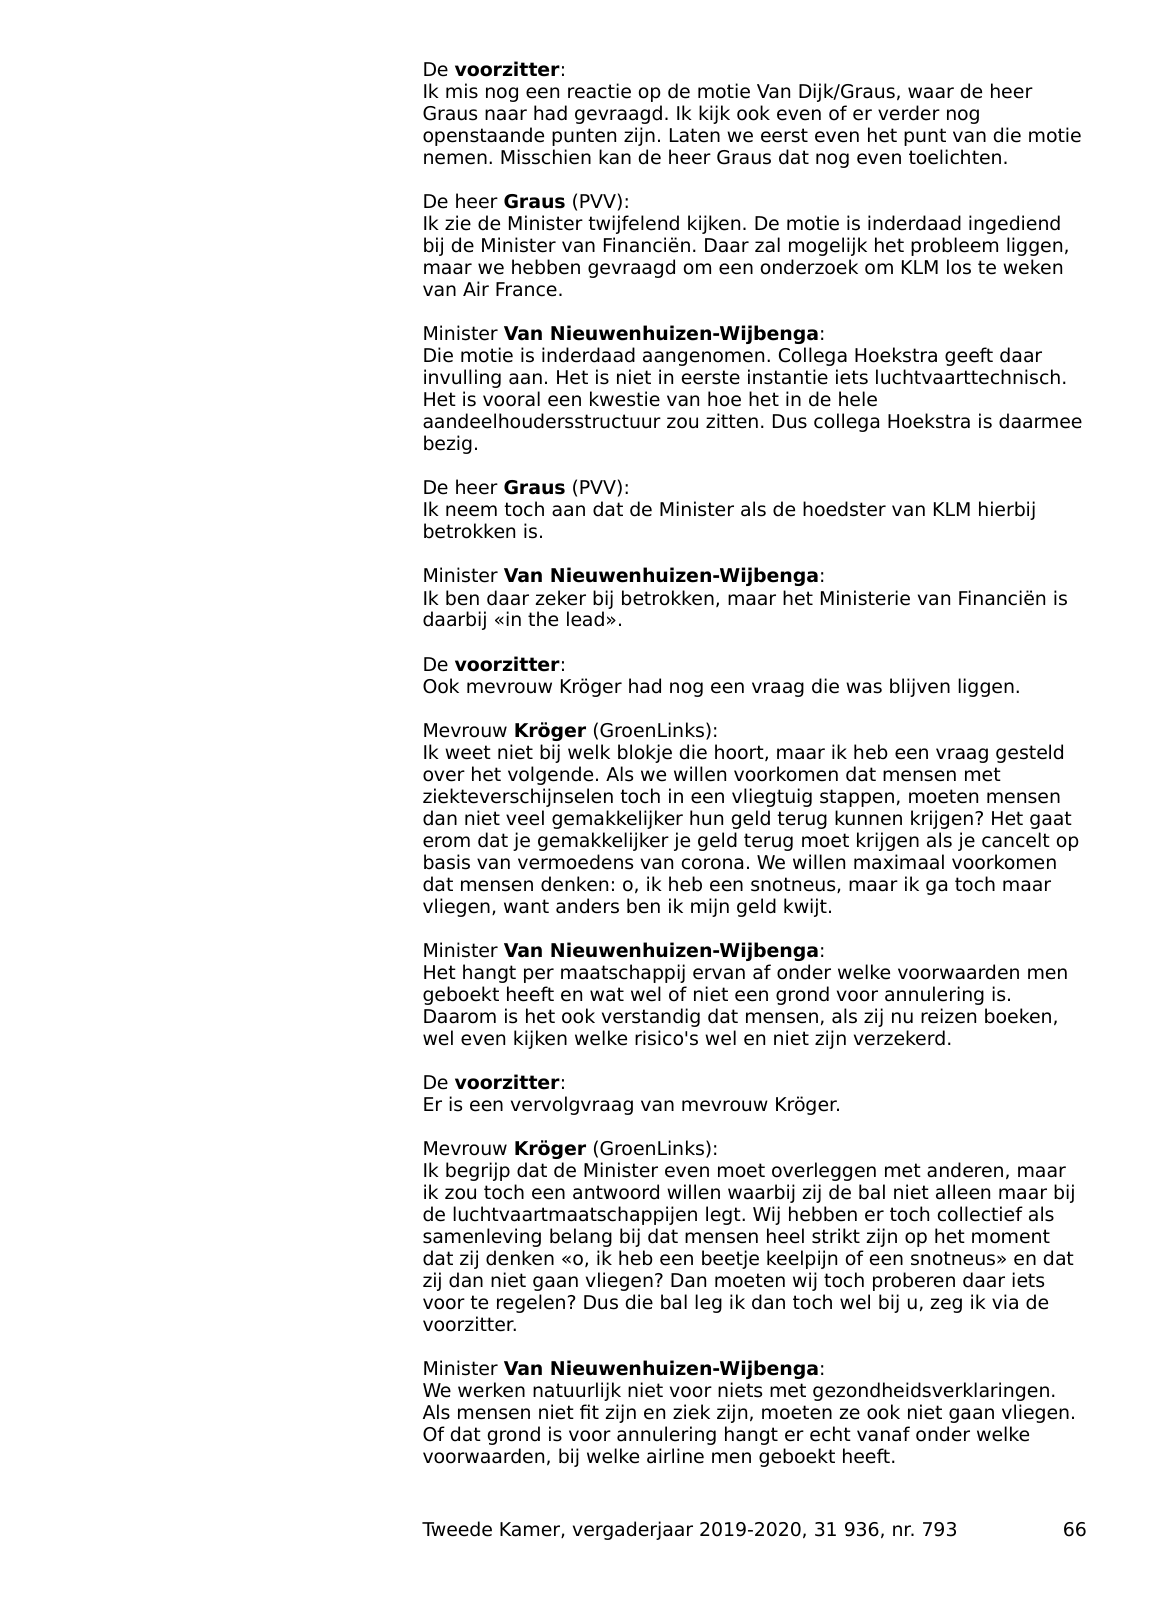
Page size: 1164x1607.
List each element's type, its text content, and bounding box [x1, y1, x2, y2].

text Het hangt per maatschappij ervan af onder welke voorwaarden men geboekt heeft en wat wel of niet een grond voor annulering is. Daarom is het ook verstandig dat mensen, als zij nu reizen boeken, wel even kijken welke risico's wel en niet zijn verzekerd. [422, 962, 1087, 1049]
text De voorzitter: [422, 653, 1087, 676]
text Ik zie de Minister twijfelend kijken. De motie is inderdaad ingediend bij de Minister van Financiën. Daar zal mogelijk het probleem liggen, maar we hebben gevraagd om een onderzoek om KLM los te weken van Air France. [422, 213, 1087, 301]
text Ik begrijp dat de Minister even moet overleggen met anderen, maar ik zou toch een antwoord willen waarbij zij de bal niet alleen maar bij de luchtvaartmaatschappijen legt. Wij hebben er toch collectief als samenleving belang bij dat mensen heel strikt zijn op het moment dat zij denken «o, ik heb een beetje keelpijn of een snotneus» en dat zij dan niet gaan vliegen? Dan moeten wij toch proberen daar iets voor te regelen? Dus die bal leg ik dan toch wel bij u, zeg ik via de voorzitter. [422, 1160, 1087, 1336]
text Ik ben daar zeker bij betrokken, maar het Ministerie van Financiën is daarbij «in the lead». [422, 587, 1087, 631]
text De heer Graus (PVV): [422, 191, 1087, 213]
text We werken natuurlijk niet voor niets met gezondheidsverklaringen. Als mensen niet fit zijn en ziek zijn, moeten ze ook niet gaan vliegen. Of dat grond is voor annulering hangt er echt vanaf onder welke voorwaarden, bij welke airline men geboekt heeft. [422, 1380, 1087, 1468]
text De voorzitter: [422, 1072, 1087, 1094]
text De voorzitter: [422, 59, 1087, 81]
text Mevrouw Kröger (GroenLinks): [422, 720, 1087, 742]
text Minister Van Nieuwenhuizen-Wijbenga: [422, 940, 1087, 962]
text Minister Van Nieuwenhuizen-Wijbenga: [422, 565, 1087, 587]
text Minister Van Nieuwenhuizen-Wijbenga: [422, 323, 1087, 345]
text Ook mevrouw Kröger had nog een vraag die was blijven liggen. [422, 676, 1087, 697]
text Minister Van Nieuwenhuizen-Wijbenga: [422, 1358, 1087, 1380]
text De heer Graus (PVV): [422, 477, 1087, 499]
text Ik neem toch aan dat de Minister als de hoedster van KLM hierbij betrokken is. [422, 499, 1087, 543]
text Ik weet niet bij welk blokje die hoort, maar ik heb een vraag gesteld over het volgende. Als we willen voorkomen dat mensen met ziekteverschijnselen toch in een vliegtuig stappen, moeten mensen dan niet veel gemakkelijker hun geld terug kunnen krijgen? Het gaat erom dat je gemakkelijker je geld terug moet krijgen als je cancelt op basis van vermoedens van corona. We willen maximaal voorkomen dat mensen denken: o, ik heb een snotneus, maar ik ga toch maar vliegen, want anders ben ik mijn geld kwijt. [422, 742, 1087, 917]
text Er is een vervolgvraag van mevrouw Kröger. [422, 1094, 1087, 1116]
text Mevrouw Kröger (GroenLinks): [422, 1138, 1087, 1160]
text Die motie is inderdaad aangenomen. Collega Hoekstra geeft daar invulling aan. Het is niet in eerste instantie iets luchtvaarttechnisch. Het is vooral een kwestie van hoe het in de hele aandeelhoudersstructuur zou zitten. Dus collega Hoekstra is daarmee bezig. [422, 345, 1087, 455]
text Ik mis nog een reactie op de motie Van Dijk/Graus, waar de heer Graus naar had gevraagd. Ik kijk ook even of er verder nog openstaande punten zijn. Laten we eerst even het punt van die motie nemen. Misschien kan de heer Graus dat nog even toelichten. [422, 81, 1087, 169]
